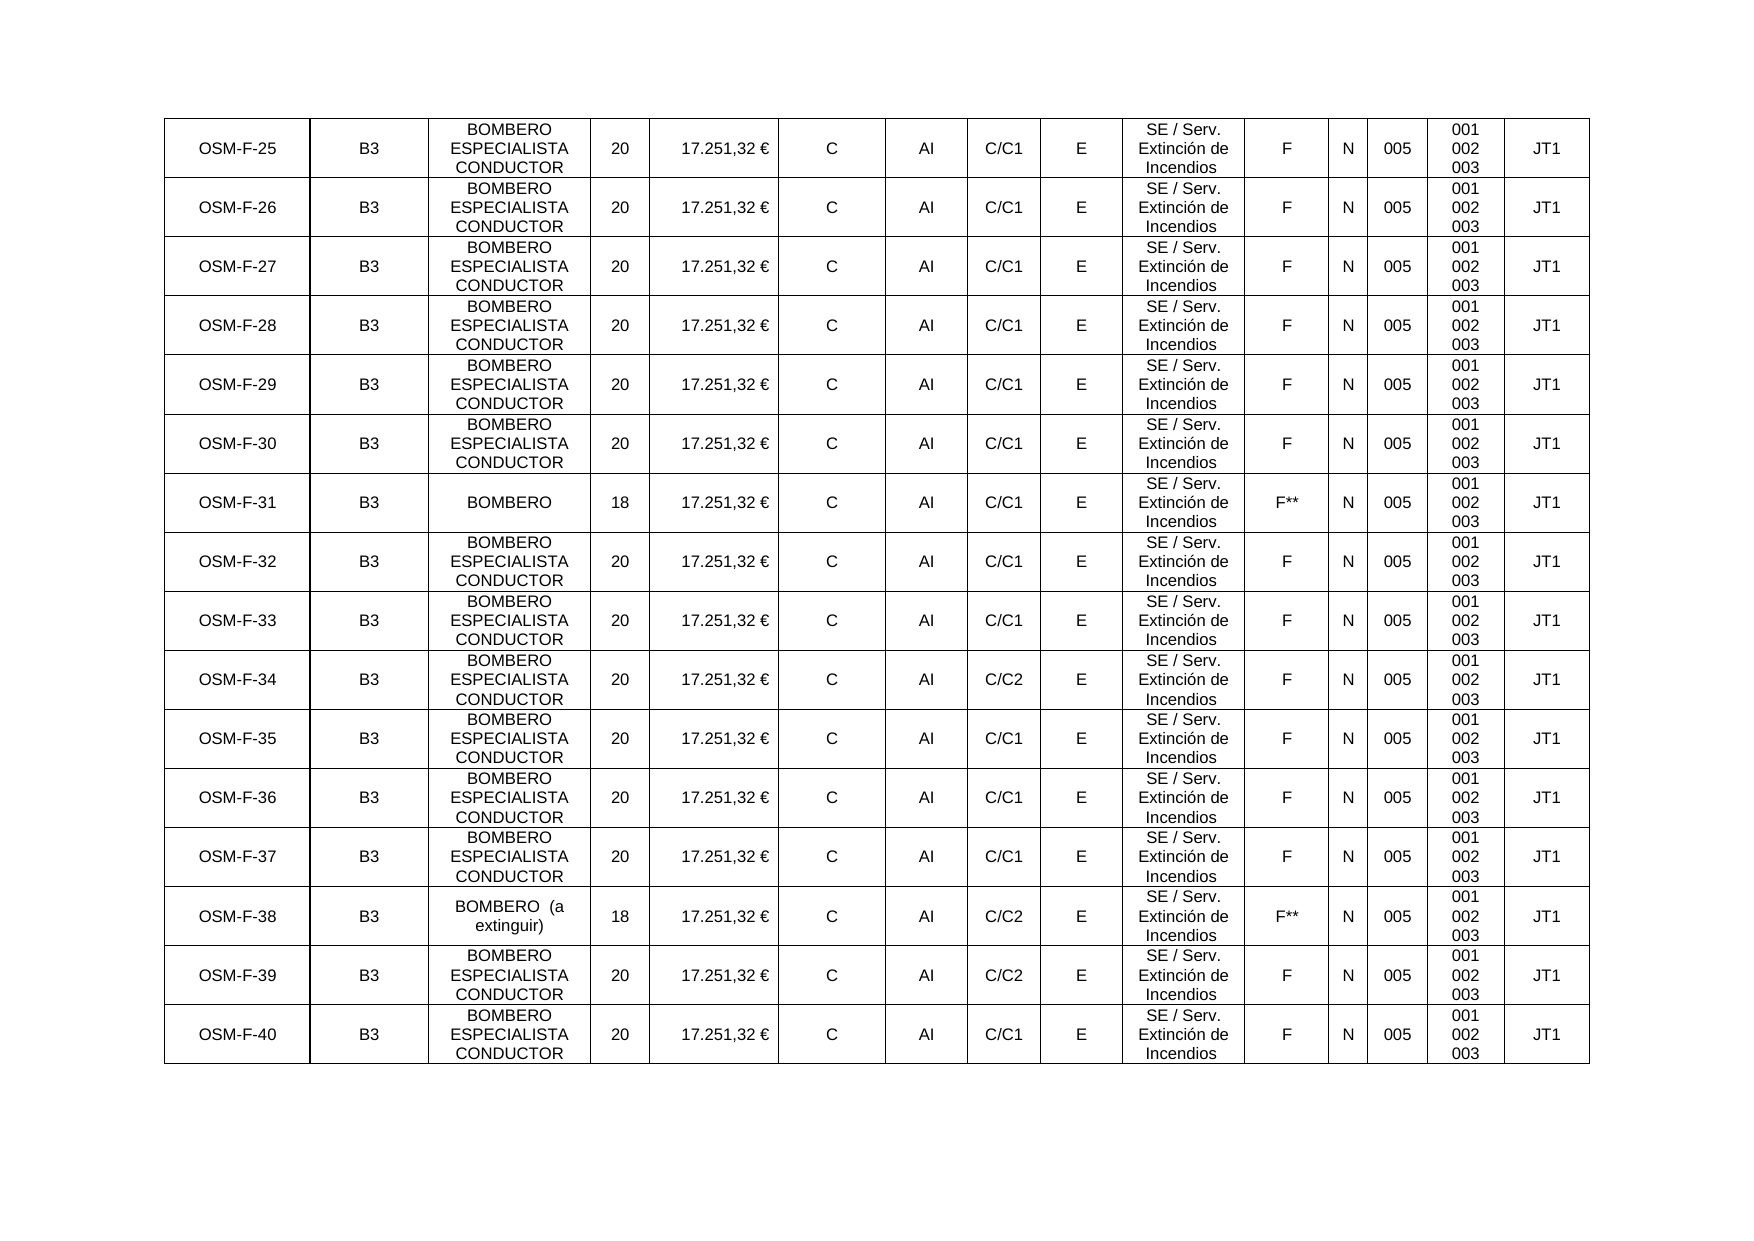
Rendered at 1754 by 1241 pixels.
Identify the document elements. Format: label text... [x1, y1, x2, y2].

table_cell B3 [311, 887, 428, 945]
table_cell OSM-F-25 [165, 119, 309, 177]
table_cell 20 [591, 710, 649, 768]
table_cell F [1245, 651, 1328, 709]
table_cell OSM-F-40 [165, 1005, 309, 1063]
table_cell BOMBERO ESPECIALISTA CONDUCTOR [429, 533, 590, 591]
table_cell C/C1 [968, 178, 1040, 236]
table_cell N [1329, 355, 1367, 413]
table_cell 20 [591, 119, 649, 177]
table_cell C [779, 710, 885, 768]
table_cell 18 [591, 474, 649, 532]
table_cell E [1041, 592, 1122, 650]
table_cell OSM-F-26 [165, 178, 309, 236]
table_cell SE / Serv. Extinción de Incendios [1123, 237, 1244, 295]
table_cell 001 002 003 [1428, 296, 1504, 354]
table_cell AI [886, 237, 967, 295]
table_cell C [779, 296, 885, 354]
table_cell JT1 [1505, 355, 1589, 413]
table_cell JT1 [1505, 1005, 1589, 1063]
table_cell C [779, 946, 885, 1004]
table_cell SE / Serv. Extinción de Incendios [1123, 415, 1244, 472]
table_cell 001 002 003 [1428, 592, 1504, 650]
table_cell AI [886, 415, 967, 472]
table_cell B3 [311, 946, 428, 1004]
table_cell BOMBERO (a extinguir) [429, 887, 590, 945]
table_cell BOMBERO ESPECIALISTA CONDUCTOR [429, 828, 590, 886]
table_cell B3 [311, 415, 428, 472]
table_cell N [1329, 1005, 1367, 1063]
table_cell B3 [311, 237, 428, 295]
table_cell B3 [311, 474, 428, 532]
table_cell SE / Serv. Extinción de Incendios [1123, 828, 1244, 886]
table_cell 005 [1368, 828, 1427, 886]
table_cell AI [886, 355, 967, 413]
table_cell AI [886, 769, 967, 827]
table_cell F [1245, 119, 1328, 177]
table_cell F [1245, 769, 1328, 827]
table_cell 005 [1368, 769, 1427, 827]
table_cell 20 [591, 1005, 649, 1063]
table_cell AI [886, 710, 967, 768]
table_cell SE / Serv. Extinción de Incendios [1123, 592, 1244, 650]
table_cell C/C2 [968, 651, 1040, 709]
table_cell BOMBERO ESPECIALISTA CONDUCTOR [429, 651, 590, 709]
table_cell 001 002 003 [1428, 533, 1504, 591]
table_cell C [779, 533, 885, 591]
table_cell 20 [591, 769, 649, 827]
table_cell 005 [1368, 710, 1427, 768]
table_cell 17.251,32 € [650, 710, 778, 768]
table_cell B3 [311, 828, 428, 886]
table_cell SE / Serv. Extinción de Incendios [1123, 119, 1244, 177]
table_cell 20 [591, 237, 649, 295]
table_cell C [779, 592, 885, 650]
table_cell C/C1 [968, 710, 1040, 768]
table_cell AI [886, 119, 967, 177]
table_cell SE / Serv. Extinción de Incendios [1123, 178, 1244, 236]
table_cell B3 [311, 769, 428, 827]
table_cell JT1 [1505, 887, 1589, 945]
table_cell OSM-F-35 [165, 710, 309, 768]
table_cell 001 002 003 [1428, 178, 1504, 236]
table_cell E [1041, 237, 1122, 295]
table_cell OSM-F-30 [165, 415, 309, 472]
table_cell C/C1 [968, 592, 1040, 650]
table_cell C [779, 119, 885, 177]
table_cell JT1 [1505, 828, 1589, 886]
table_cell C [779, 828, 885, 886]
table_cell C/C1 [968, 415, 1040, 472]
table_cell 001 002 003 [1428, 710, 1504, 768]
table_cell C/C1 [968, 296, 1040, 354]
table_cell F [1245, 533, 1328, 591]
table_cell BOMBERO ESPECIALISTA CONDUCTOR [429, 710, 590, 768]
table_cell 001 002 003 [1428, 828, 1504, 886]
table_cell 005 [1368, 119, 1427, 177]
table_cell F** [1245, 887, 1328, 945]
table_cell SE / Serv. Extinción de Incendios [1123, 710, 1244, 768]
table_cell E [1041, 887, 1122, 945]
table_cell 005 [1368, 415, 1427, 472]
table_cell BOMBERO ESPECIALISTA CONDUCTOR [429, 119, 590, 177]
table_cell N [1329, 769, 1367, 827]
table_cell B3 [311, 119, 428, 177]
table_cell E [1041, 119, 1122, 177]
table_cell C [779, 355, 885, 413]
table_cell B3 [311, 355, 428, 413]
table_cell F [1245, 355, 1328, 413]
table_cell BOMBERO ESPECIALISTA CONDUCTOR [429, 1005, 590, 1063]
table_cell E [1041, 828, 1122, 886]
table_cell SE / Serv. Extinción de Incendios [1123, 946, 1244, 1004]
table_cell OSM-F-31 [165, 474, 309, 532]
table_cell SE / Serv. Extinción de Incendios [1123, 651, 1244, 709]
table_cell B3 [311, 533, 428, 591]
table_cell 17.251,32 € [650, 769, 778, 827]
table_cell 17.251,32 € [650, 296, 778, 354]
table_cell 20 [591, 355, 649, 413]
table_cell 005 [1368, 296, 1427, 354]
table_cell 001 002 003 [1428, 887, 1504, 945]
table_cell 17.251,32 € [650, 533, 778, 591]
table_cell E [1041, 355, 1122, 413]
table_cell JT1 [1505, 415, 1589, 472]
table_cell F [1245, 237, 1328, 295]
table_cell OSM-F-27 [165, 237, 309, 295]
table_cell E [1041, 651, 1122, 709]
table_cell BOMBERO ESPECIALISTA CONDUCTOR [429, 178, 590, 236]
table_cell 005 [1368, 474, 1427, 532]
table_cell E [1041, 946, 1122, 1004]
table_cell AI [886, 1005, 967, 1063]
table_cell C [779, 1005, 885, 1063]
table_cell C [779, 651, 885, 709]
table_cell 005 [1368, 355, 1427, 413]
table_cell C/C2 [968, 887, 1040, 945]
table_cell JT1 [1505, 474, 1589, 532]
table_cell BOMBERO ESPECIALISTA CONDUCTOR [429, 415, 590, 472]
table_cell E [1041, 1005, 1122, 1063]
table_cell N [1329, 415, 1367, 472]
table_cell C/C1 [968, 355, 1040, 413]
table_cell C/C1 [968, 119, 1040, 177]
table_cell 001 002 003 [1428, 119, 1504, 177]
table_cell AI [886, 651, 967, 709]
table_cell E [1041, 178, 1122, 236]
table_cell SE / Serv. Extinción de Incendios [1123, 1005, 1244, 1063]
table_cell F** [1245, 474, 1328, 532]
table_cell 18 [591, 887, 649, 945]
table_cell F [1245, 1005, 1328, 1063]
table_cell JT1 [1505, 237, 1589, 295]
table_cell SE / Serv. Extinción de Incendios [1123, 355, 1244, 413]
table_cell N [1329, 237, 1367, 295]
table_cell 17.251,32 € [650, 828, 778, 886]
table_cell N [1329, 887, 1367, 945]
table_cell C/C1 [968, 474, 1040, 532]
table_cell 17.251,32 € [650, 1005, 778, 1063]
table_cell JT1 [1505, 710, 1589, 768]
table_cell OSM-F-36 [165, 769, 309, 827]
table_cell C [779, 237, 885, 295]
table_cell 001 002 003 [1428, 769, 1504, 827]
table_cell BOMBERO ESPECIALISTA CONDUCTOR [429, 296, 590, 354]
table_cell 001 002 003 [1428, 651, 1504, 709]
table_cell F [1245, 828, 1328, 886]
table_cell OSM-F-37 [165, 828, 309, 886]
table_cell 005 [1368, 1005, 1427, 1063]
table_cell 17.251,32 € [650, 592, 778, 650]
table_cell N [1329, 828, 1367, 886]
table_cell OSM-F-32 [165, 533, 309, 591]
table_cell F [1245, 592, 1328, 650]
table_cell C/C2 [968, 946, 1040, 1004]
table_cell JT1 [1505, 178, 1589, 236]
table_cell C/C1 [968, 533, 1040, 591]
table_cell E [1041, 533, 1122, 591]
table_cell 20 [591, 178, 649, 236]
table_cell SE / Serv. Extinción de Incendios [1123, 887, 1244, 945]
table_cell 001 002 003 [1428, 1005, 1504, 1063]
table_cell E [1041, 769, 1122, 827]
table_cell 005 [1368, 946, 1427, 1004]
table_cell C/C1 [968, 1005, 1040, 1063]
table_cell AI [886, 592, 967, 650]
table_cell 005 [1368, 651, 1427, 709]
table_cell 20 [591, 946, 649, 1004]
table_cell F [1245, 415, 1328, 472]
table_cell JT1 [1505, 119, 1589, 177]
table_cell B3 [311, 710, 428, 768]
table_cell C/C1 [968, 237, 1040, 295]
table_cell 17.251,32 € [650, 474, 778, 532]
table_cell JT1 [1505, 592, 1589, 650]
table_cell BOMBERO ESPECIALISTA CONDUCTOR [429, 769, 590, 827]
table_cell 20 [591, 415, 649, 472]
table_cell N [1329, 651, 1367, 709]
table_cell BOMBERO [429, 474, 590, 532]
table_cell B3 [311, 651, 428, 709]
table_cell 17.251,32 € [650, 946, 778, 1004]
table_cell E [1041, 296, 1122, 354]
table_cell JT1 [1505, 651, 1589, 709]
table_cell N [1329, 592, 1367, 650]
table_cell E [1041, 415, 1122, 472]
table_cell 005 [1368, 592, 1427, 650]
table_cell JT1 [1505, 946, 1589, 1004]
table_cell AI [886, 887, 967, 945]
table_cell E [1041, 710, 1122, 768]
table_cell F [1245, 178, 1328, 236]
table_cell 17.251,32 € [650, 415, 778, 472]
table_cell F [1245, 710, 1328, 768]
table_cell N [1329, 710, 1367, 768]
table_cell BOMBERO ESPECIALISTA CONDUCTOR [429, 237, 590, 295]
table_cell 005 [1368, 533, 1427, 591]
table_cell N [1329, 119, 1367, 177]
table_cell N [1329, 296, 1367, 354]
table_cell 001 002 003 [1428, 237, 1504, 295]
table_cell 001 002 003 [1428, 415, 1504, 472]
table_cell B3 [311, 592, 428, 650]
table_cell 17.251,32 € [650, 237, 778, 295]
table_cell BOMBERO ESPECIALISTA CONDUCTOR [429, 592, 590, 650]
table_cell JT1 [1505, 296, 1589, 354]
table_cell C [779, 474, 885, 532]
table_cell 17.251,32 € [650, 178, 778, 236]
table_cell 20 [591, 651, 649, 709]
table_cell C/C1 [968, 828, 1040, 886]
table_cell 005 [1368, 887, 1427, 945]
table_cell 001 002 003 [1428, 946, 1504, 1004]
table_cell OSM-F-33 [165, 592, 309, 650]
table_cell C [779, 887, 885, 945]
table_cell 001 002 003 [1428, 474, 1504, 532]
table_cell C/C1 [968, 769, 1040, 827]
table_cell C [779, 178, 885, 236]
table_cell JT1 [1505, 769, 1589, 827]
table_cell OSM-F-38 [165, 887, 309, 945]
table_cell 005 [1368, 237, 1427, 295]
table_cell OSM-F-39 [165, 946, 309, 1004]
table_cell C [779, 769, 885, 827]
table_cell BOMBERO ESPECIALISTA CONDUCTOR [429, 946, 590, 1004]
table_cell N [1329, 946, 1367, 1004]
table_cell AI [886, 296, 967, 354]
table_cell N [1329, 474, 1367, 532]
table_cell SE / Serv. Extinción de Incendios [1123, 533, 1244, 591]
table_cell B3 [311, 1005, 428, 1063]
table_cell JT1 [1505, 533, 1589, 591]
table_cell OSM-F-29 [165, 355, 309, 413]
table_cell SE / Serv. Extinción de Incendios [1123, 296, 1244, 354]
table_cell 005 [1368, 178, 1427, 236]
table_cell AI [886, 178, 967, 236]
table_cell 17.251,32 € [650, 355, 778, 413]
table_cell 20 [591, 828, 649, 886]
table_cell N [1329, 533, 1367, 591]
table_cell AI [886, 828, 967, 886]
table_cell 20 [591, 592, 649, 650]
table_cell SE / Serv. Extinción de Incendios [1123, 769, 1244, 827]
table_cell 17.251,32 € [650, 119, 778, 177]
table_cell B3 [311, 178, 428, 236]
table_cell C [779, 415, 885, 472]
table_cell SE / Serv. Extinción de Incendios [1123, 474, 1244, 532]
table_cell AI [886, 946, 967, 1004]
table_cell F [1245, 946, 1328, 1004]
table_cell 17.251,32 € [650, 651, 778, 709]
table_cell 001 002 003 [1428, 355, 1504, 413]
table_cell 17.251,32 € [650, 887, 778, 945]
table_cell E [1041, 474, 1122, 532]
table_cell 20 [591, 533, 649, 591]
table_cell B3 [311, 296, 428, 354]
table_cell BOMBERO ESPECIALISTA CONDUCTOR [429, 355, 590, 413]
table_cell 20 [591, 296, 649, 354]
table_cell F [1245, 296, 1328, 354]
table_cell AI [886, 533, 967, 591]
table_cell N [1329, 178, 1367, 236]
table_cell OSM-F-34 [165, 651, 309, 709]
table_cell AI [886, 474, 967, 532]
table_cell OSM-F-28 [165, 296, 309, 354]
